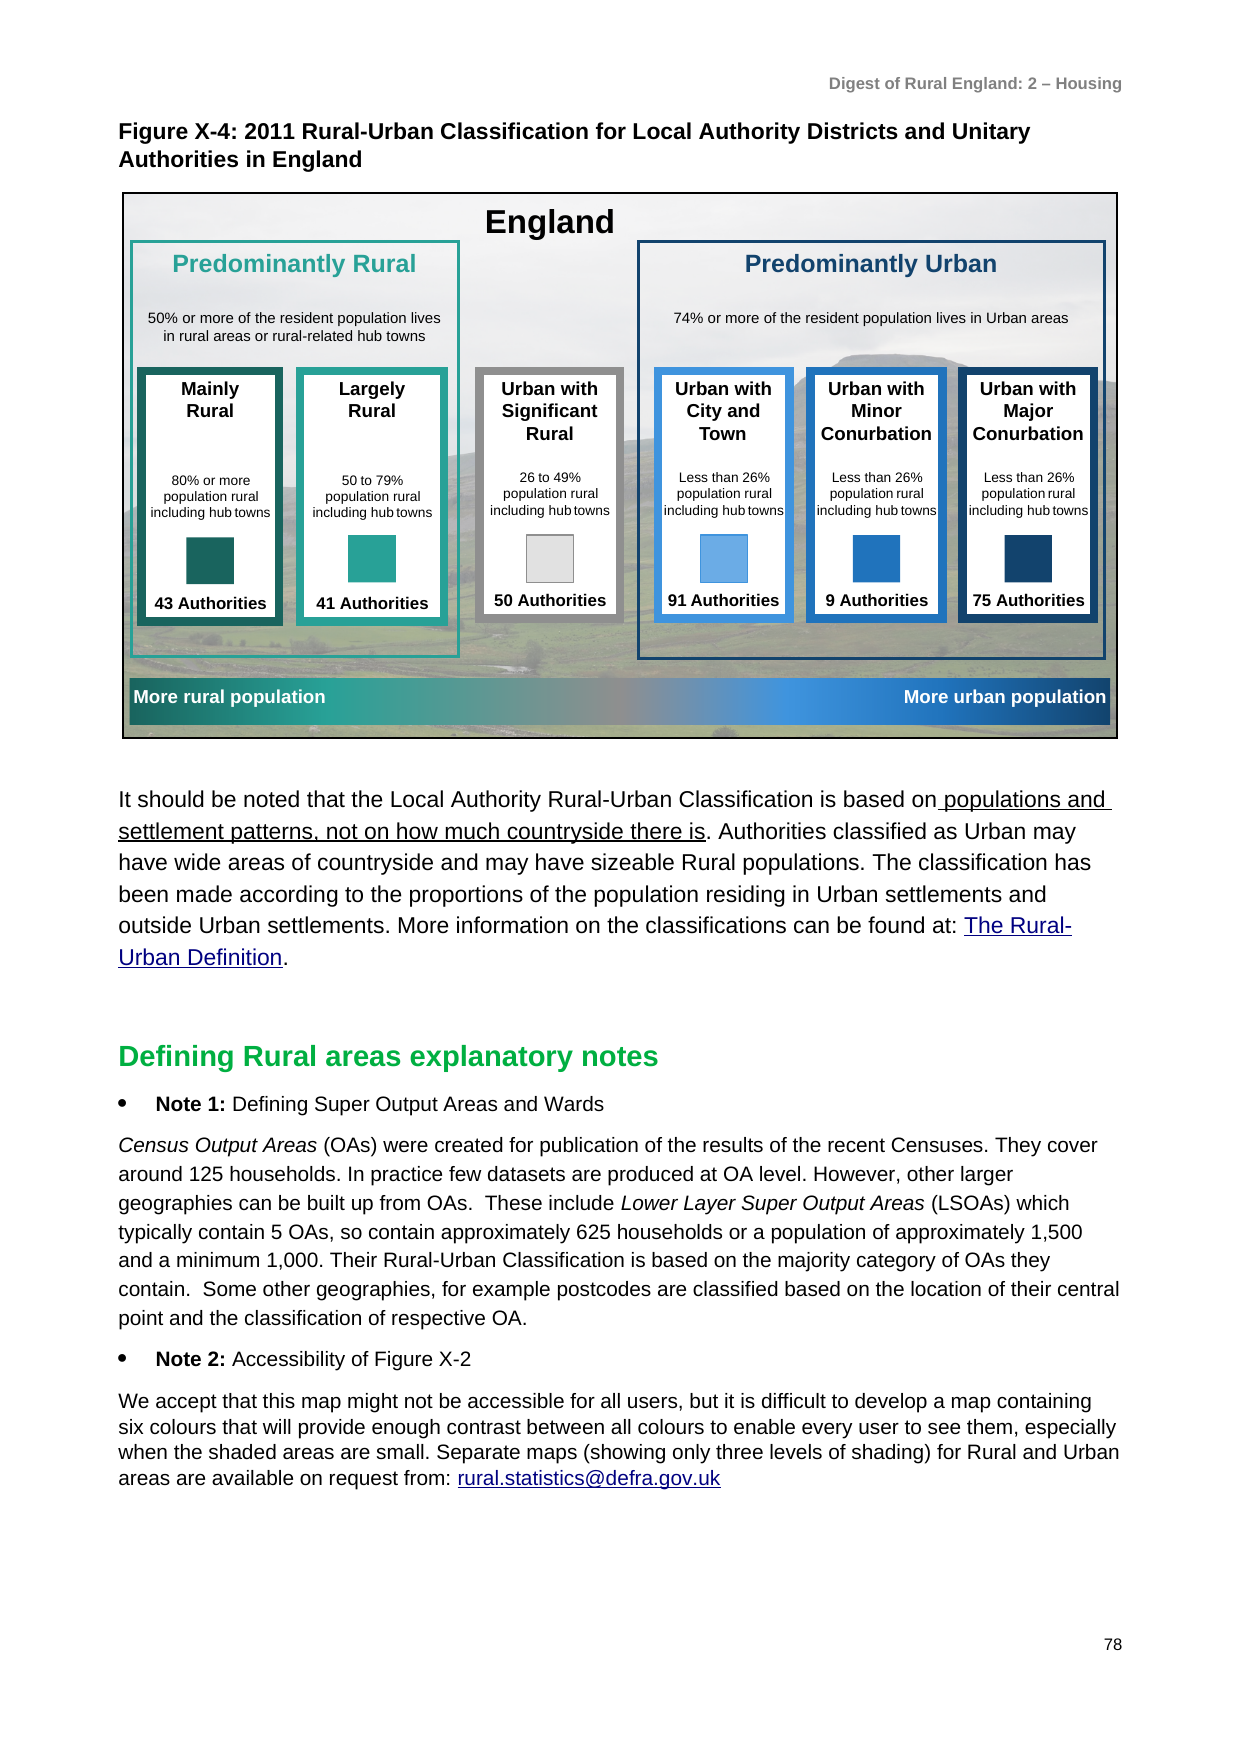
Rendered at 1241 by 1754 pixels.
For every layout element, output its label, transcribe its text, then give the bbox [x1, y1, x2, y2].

list Note 1: Defining Super Output Areas and Wards [118, 1091, 1122, 1116]
text Defining Rural areas explanatory notes [118, 1039, 1122, 1072]
list Note 2: Accessibility of Figure X-2 [118, 1347, 1122, 1371]
text Census Output Areas (OAs) were created for publication of the results of the recent Censuses. They cover around 125 households. In practice few datasets are produced at OA level. However, other larger geographies can be built up from OAs. These include Lower Layer Super Output Areas (LSOAs) which typically contain 5 OAs, so contain approximately 625 households or a population of approximately 1,500 and a minimum 1,000. Their Rural-Urban Classification is based on the majority category of OAs they contain. Some other geographies, for example postcodes are classified based on the location of their central point and the classification of respective OA. [118, 1133, 1122, 1330]
text It should be noted that the Local Authority Rural-Urban Classification is based on populations and settlement patterns, not on how much countryside there is. Authorities classified as Urban may have wide areas of countryside and may have sizeable Rural populations. The classification has been made according to the proportions of the population residing in Urban settlements and outside Urban settlements. More information on the classifications can be found at: The Rural-Urban Definition. [118, 786, 1122, 970]
text We accept that this map might not be accessible for all users, but it is difficult to develop a map containing six colours that will provide enough contrast between all colours to enable every user to see them, especially when the shaded areas are small. Separate maps (showing only three levels of shading) for Rural and Urban areas are available on request from: rural.statistics@defra.gov.uk [118, 1389, 1122, 1490]
text Figure X-4: 2011 Rural-Urban Classification for Local Authority Districts and Unitary Authorities in England [118, 118, 1122, 173]
